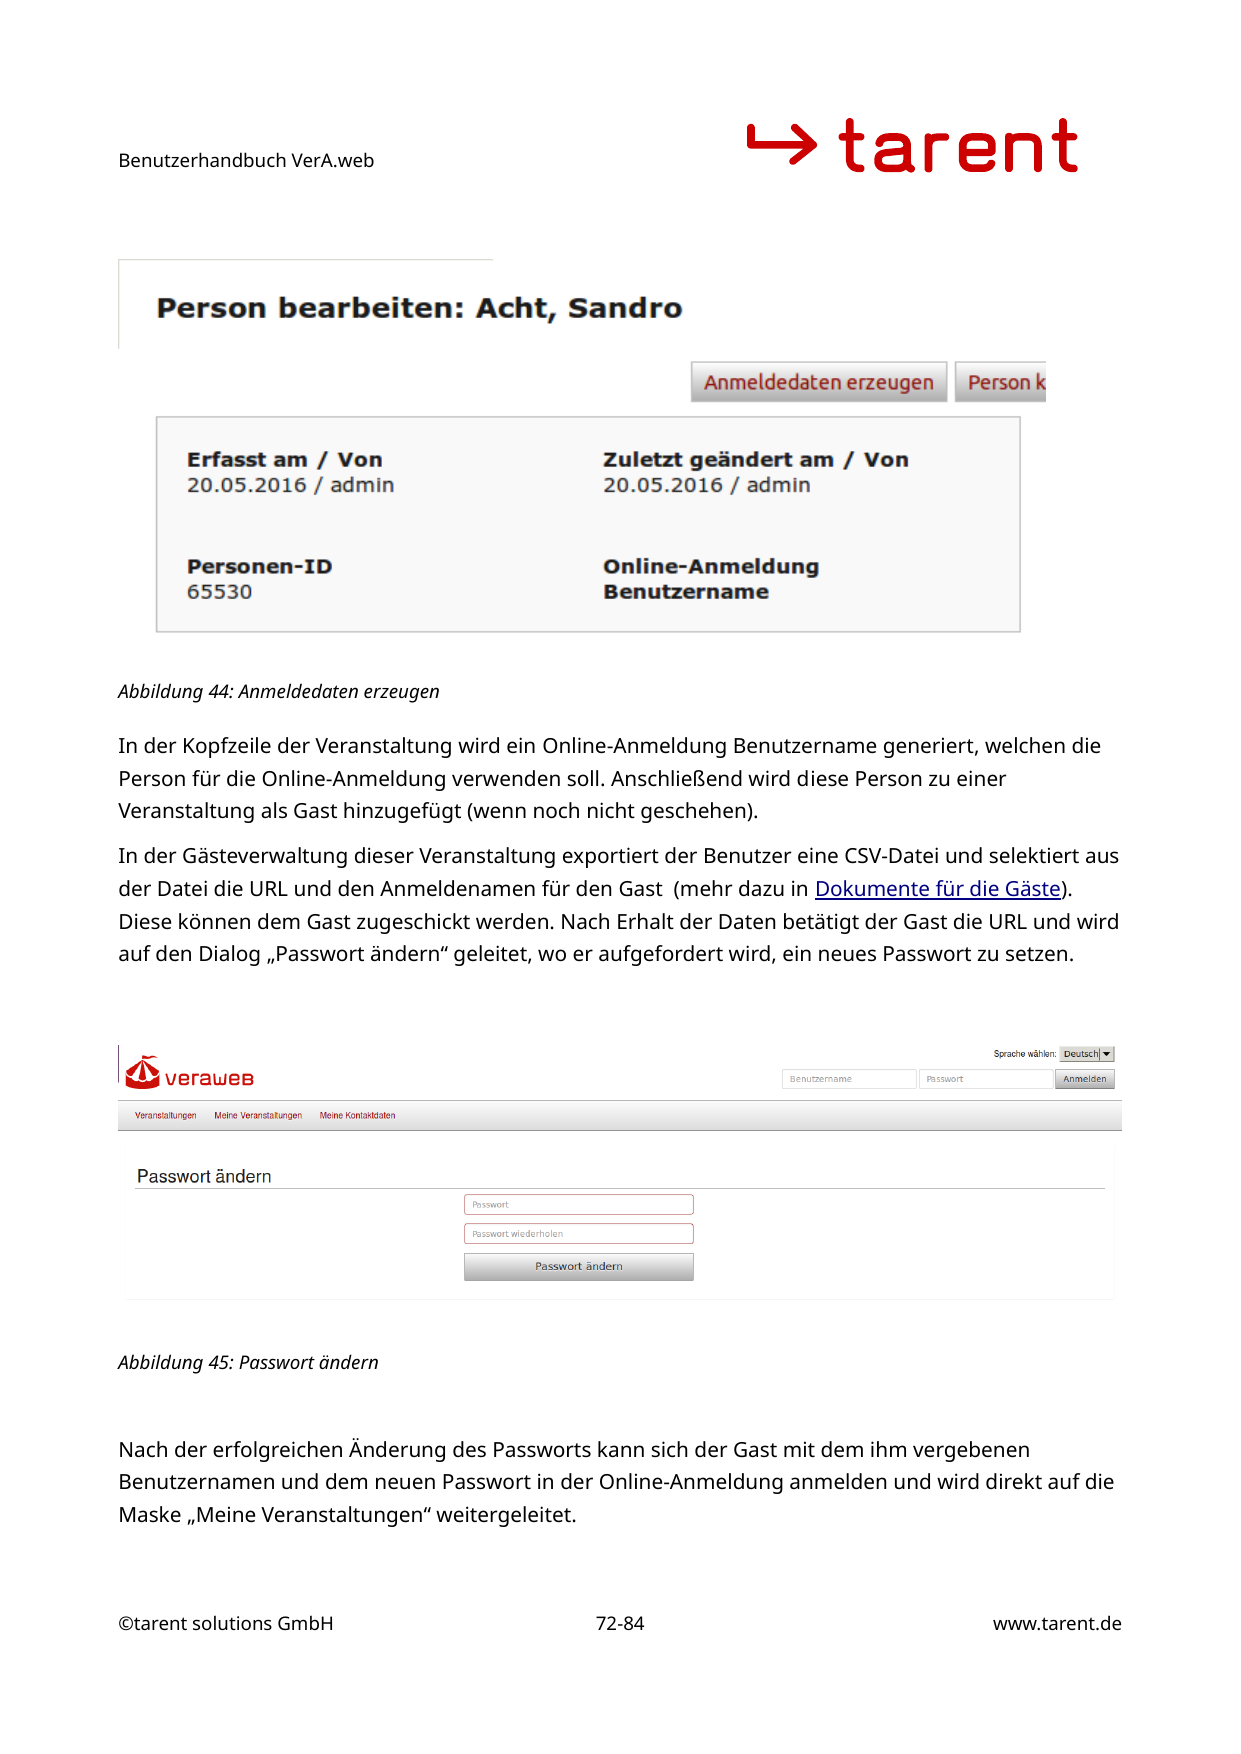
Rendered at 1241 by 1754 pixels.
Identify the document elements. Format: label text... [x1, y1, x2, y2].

text In der Gästeverwaltung dieser Veranstaltung exportiert der Benutzer eine CSV-Datei und selektiert aus der Datei die URL und den Anmeldenamen für den Gast (mehr dazu in Dokumente für die Gäste). Diese können dem Gast zugeschickt werden. Nach Erhalt der Daten betätigt der Gast die URL und wird auf den Dialog „Passwort ändern“ geleitet, wo er aufgefordert wird, ein neues Passwort zu setzen. [118, 842, 1122, 968]
text [118, 232, 1122, 260]
text Nach der erfolgreichen Änderung des Passworts kann sich der Gast mit dem ihm vergebenen Benutzernamen und dem neuen Passwort in der Online-Anmeldung anmelden und wird direkt auf die Maske „Meine Veranstaltungen“ weitergeleitet. [118, 1435, 1122, 1528]
text In der Kopfzeile der Veranstaltung wird ein Online-Anmeldung Benutzername generiert, welchen die Person für die Online-Anmeldung verwenden soll. Anschließend wird diese Person zu einer Veranstaltung als Gast hinzugefügt (wenn noch nicht geschehen). [118, 703, 1122, 825]
text Abbildung 44: Anmeldedaten erzeugen [118, 651, 1122, 703]
text Abbildung 45: Passwort ändern [118, 1322, 1122, 1374]
picture [118, 1045, 1122, 1322]
picture [118, 259, 1046, 651]
